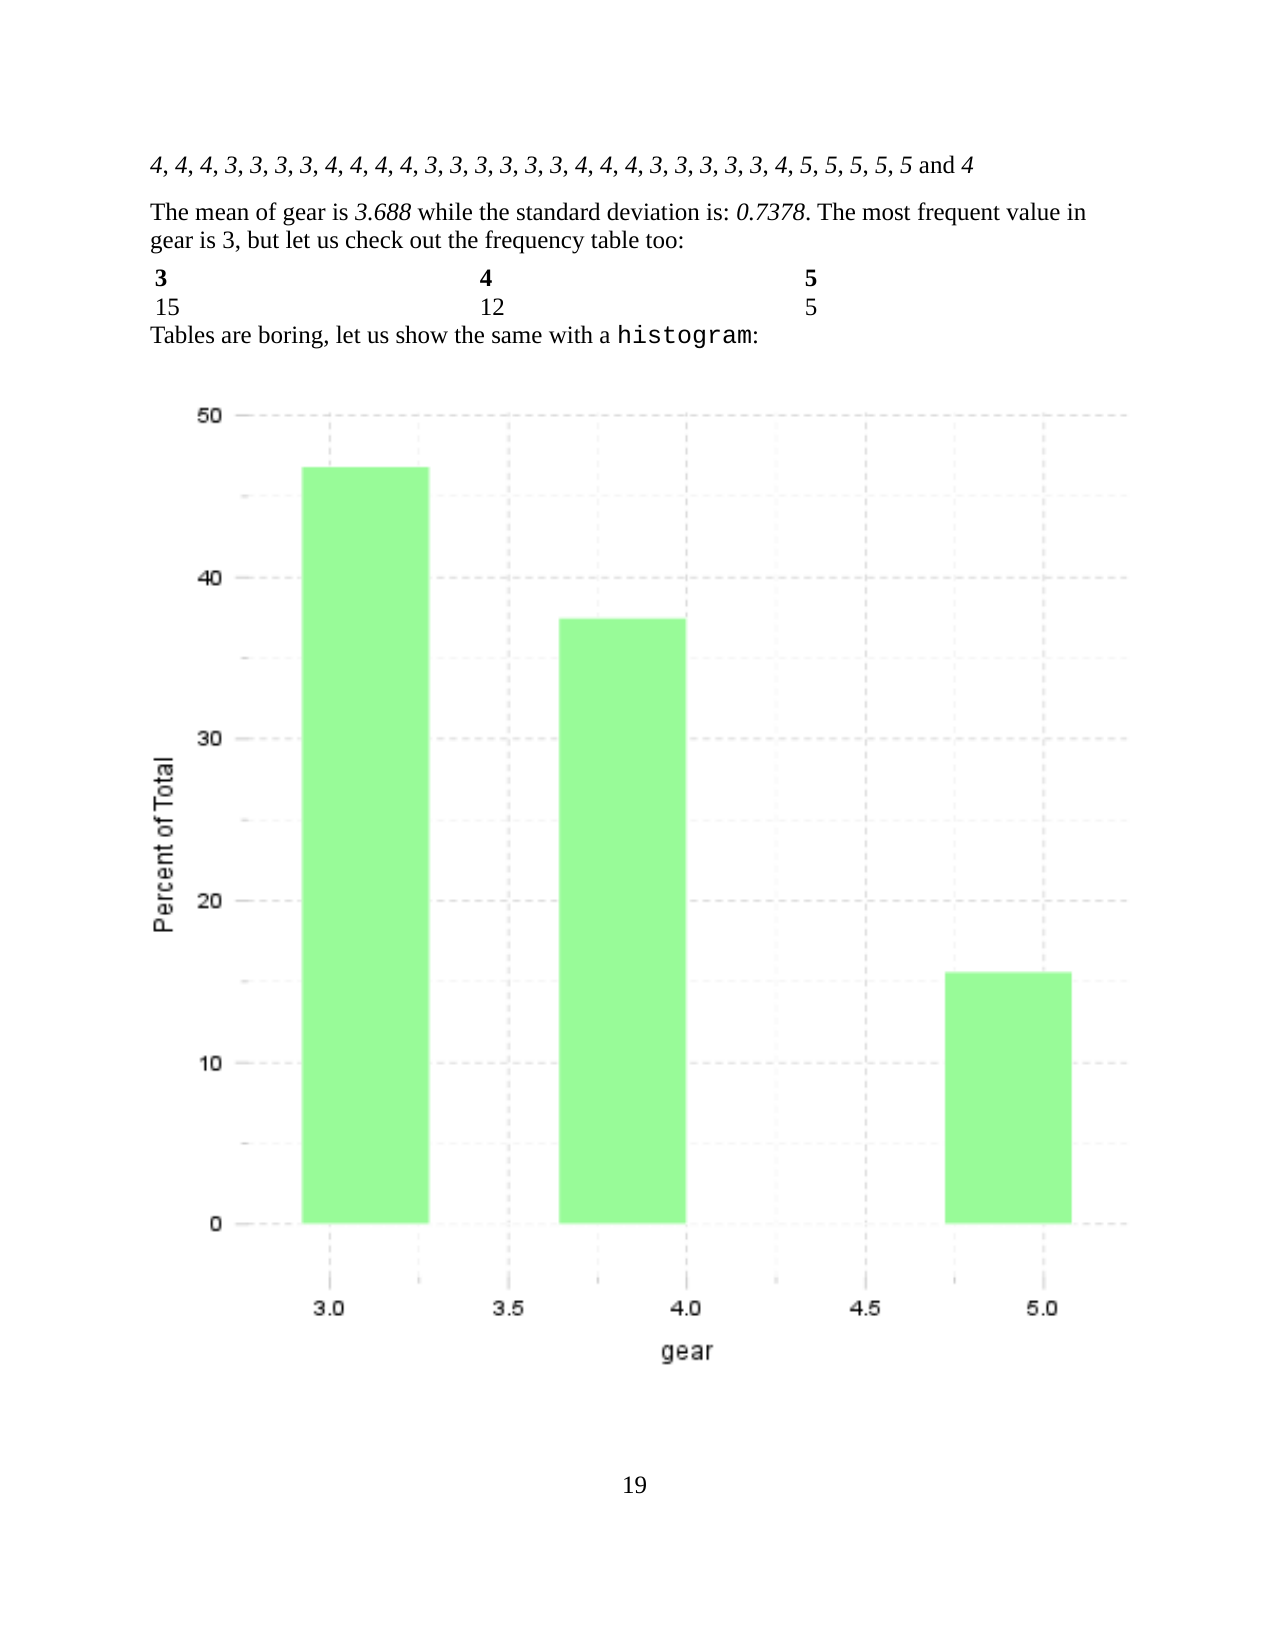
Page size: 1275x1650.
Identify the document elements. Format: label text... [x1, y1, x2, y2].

text The mean of gear is 3.688 while the standard deviation is: 0.7378. The most frequent value in gear is 3, but let us check out the frequency table too: [150, 197, 1125, 254]
table_header 5 [800, 263, 1125, 292]
table_cell 12 [475, 292, 800, 321]
table_header 4 [475, 263, 800, 292]
picture [150, 360, 1163, 1373]
table_cell 5 [800, 292, 1125, 321]
text Tables are boring, let us show the same with a histogram: [150, 321, 1125, 351]
text 4, 4, 4, 3, 3, 3, 3, 4, 4, 4, 4, 3, 3, 3, 3, 3, 3, 4, 4, 4, 3, 3, 3, 3, 3, 4, 5, 5, 5, 5, 5 and 4 [150, 150, 1125, 179]
table_cell 15 [150, 292, 475, 321]
table_header 3 [150, 263, 475, 292]
